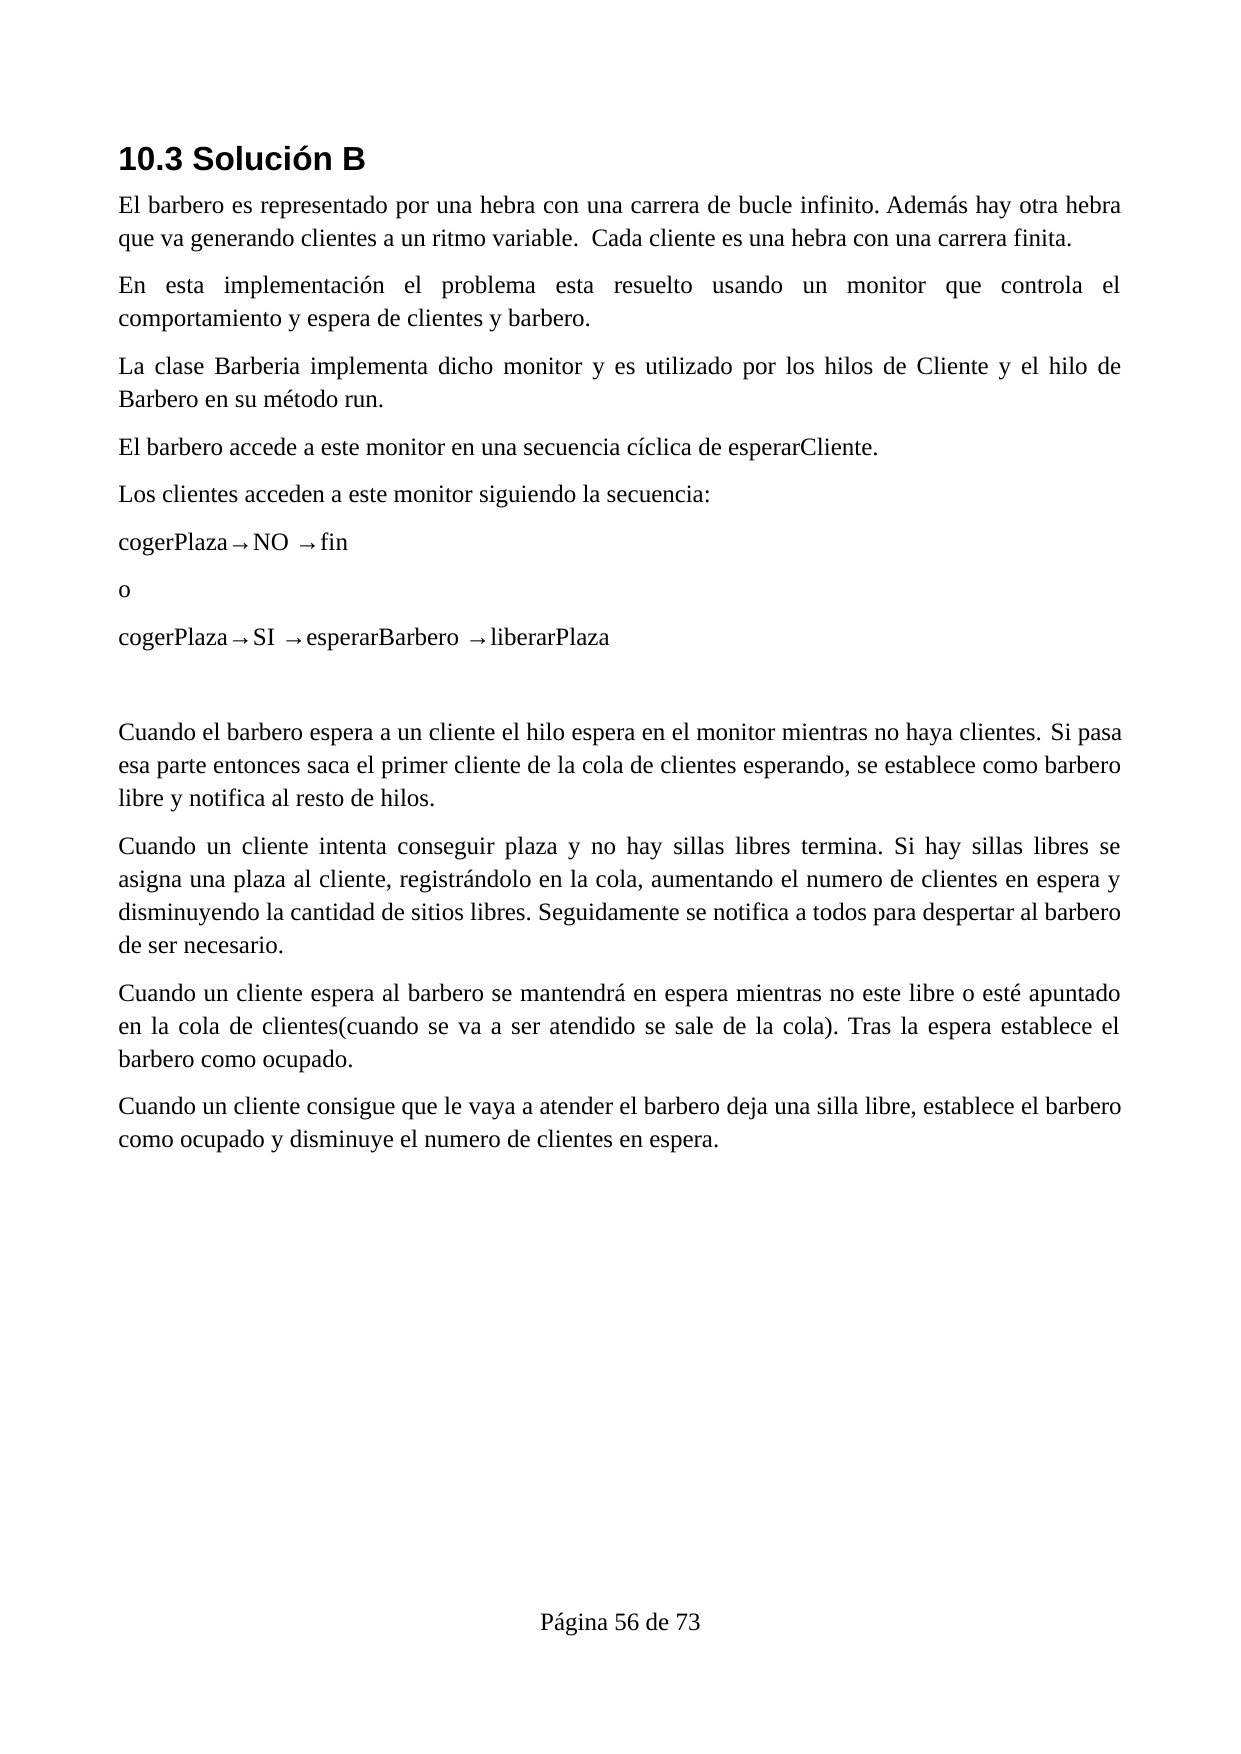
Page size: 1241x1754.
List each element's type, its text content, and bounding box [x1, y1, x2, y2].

text La clase Barberia implementa dicho monitor y es utilizado por los hilos de Cliente y el hilo de Barbero en su método run. [118, 351, 1122, 413]
text Cuando el barbero espera a un cliente el hilo espera en el monitor mientras no haya clientes. Si pasa esa parte entonces saca el primer cliente de la cola de clientes esperando, se establece como barbero libre y notifica al resto de hilos. [118, 717, 1122, 812]
text El barbero es representado por una hebra con una carrera de bucle infinito. Además hay otra hebra que va generando clientes a un ritmo variable. Cada cliente es una hebra con una carrera finita. [118, 190, 1122, 252]
text o [118, 574, 1122, 603]
text cogerPlaza→NO →fin [118, 527, 1122, 556]
text cogerPlaza→SI →esperarBarbero →liberarPlaza [118, 622, 1122, 651]
subtitle 10.3 Solución B [118, 139, 1122, 177]
text En esta implementación el problema esta resuelto usando un monitor que controla el comportamiento y espera de clientes y barbero. [118, 271, 1122, 332]
text Los clientes acceden a este monitor siguiendo la secuencia: [118, 479, 1122, 508]
text Cuando un cliente consigue que le vaya a atender el barbero deja una silla libre, establece el barbero como ocupado y disminuye el numero de clientes en espera. [118, 1091, 1122, 1153]
text El barbero accede a este monitor en una secuencia cíclica de esperarCliente. [118, 432, 1122, 461]
text Cuando un cliente espera al barbero se mantendrá en espera mientras no este libre o esté apuntado en la cola de clientes(cuando se va a ser atendido se sale de la cola). Tras la espera establece el barbero como ocupado. [118, 978, 1122, 1072]
text Cuando un cliente intenta conseguir plaza y no hay sillas libres termina. Si hay sillas libres se asigna una plaza al cliente, registrándolo en la cola, aumentando el numero de clientes en espera y disminuyendo la cantidad de sitios libres. Seguidamente se notifica a todos para despertar al barbero de ser necesario. [118, 831, 1122, 959]
